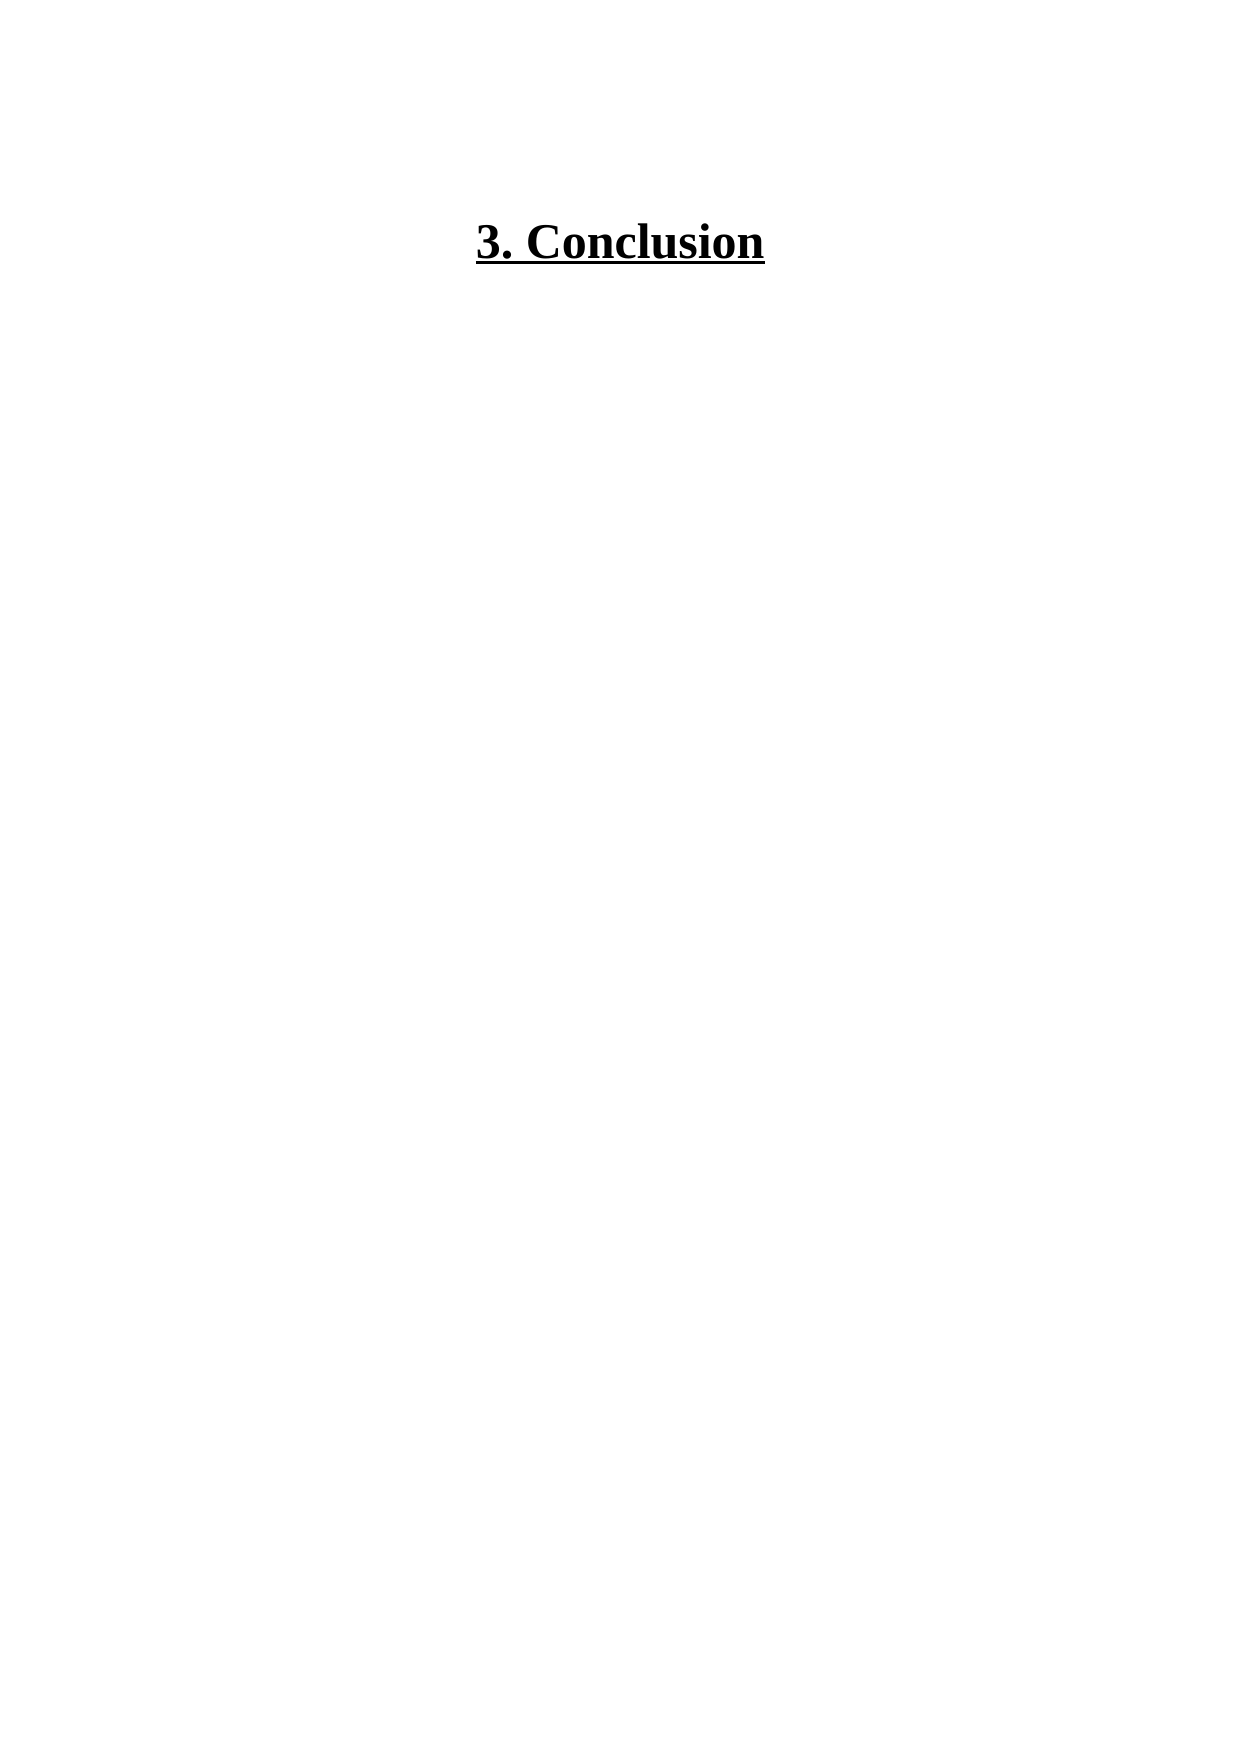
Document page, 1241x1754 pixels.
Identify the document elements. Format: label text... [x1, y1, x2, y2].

text 3. Conclusion [118, 212, 1122, 269]
